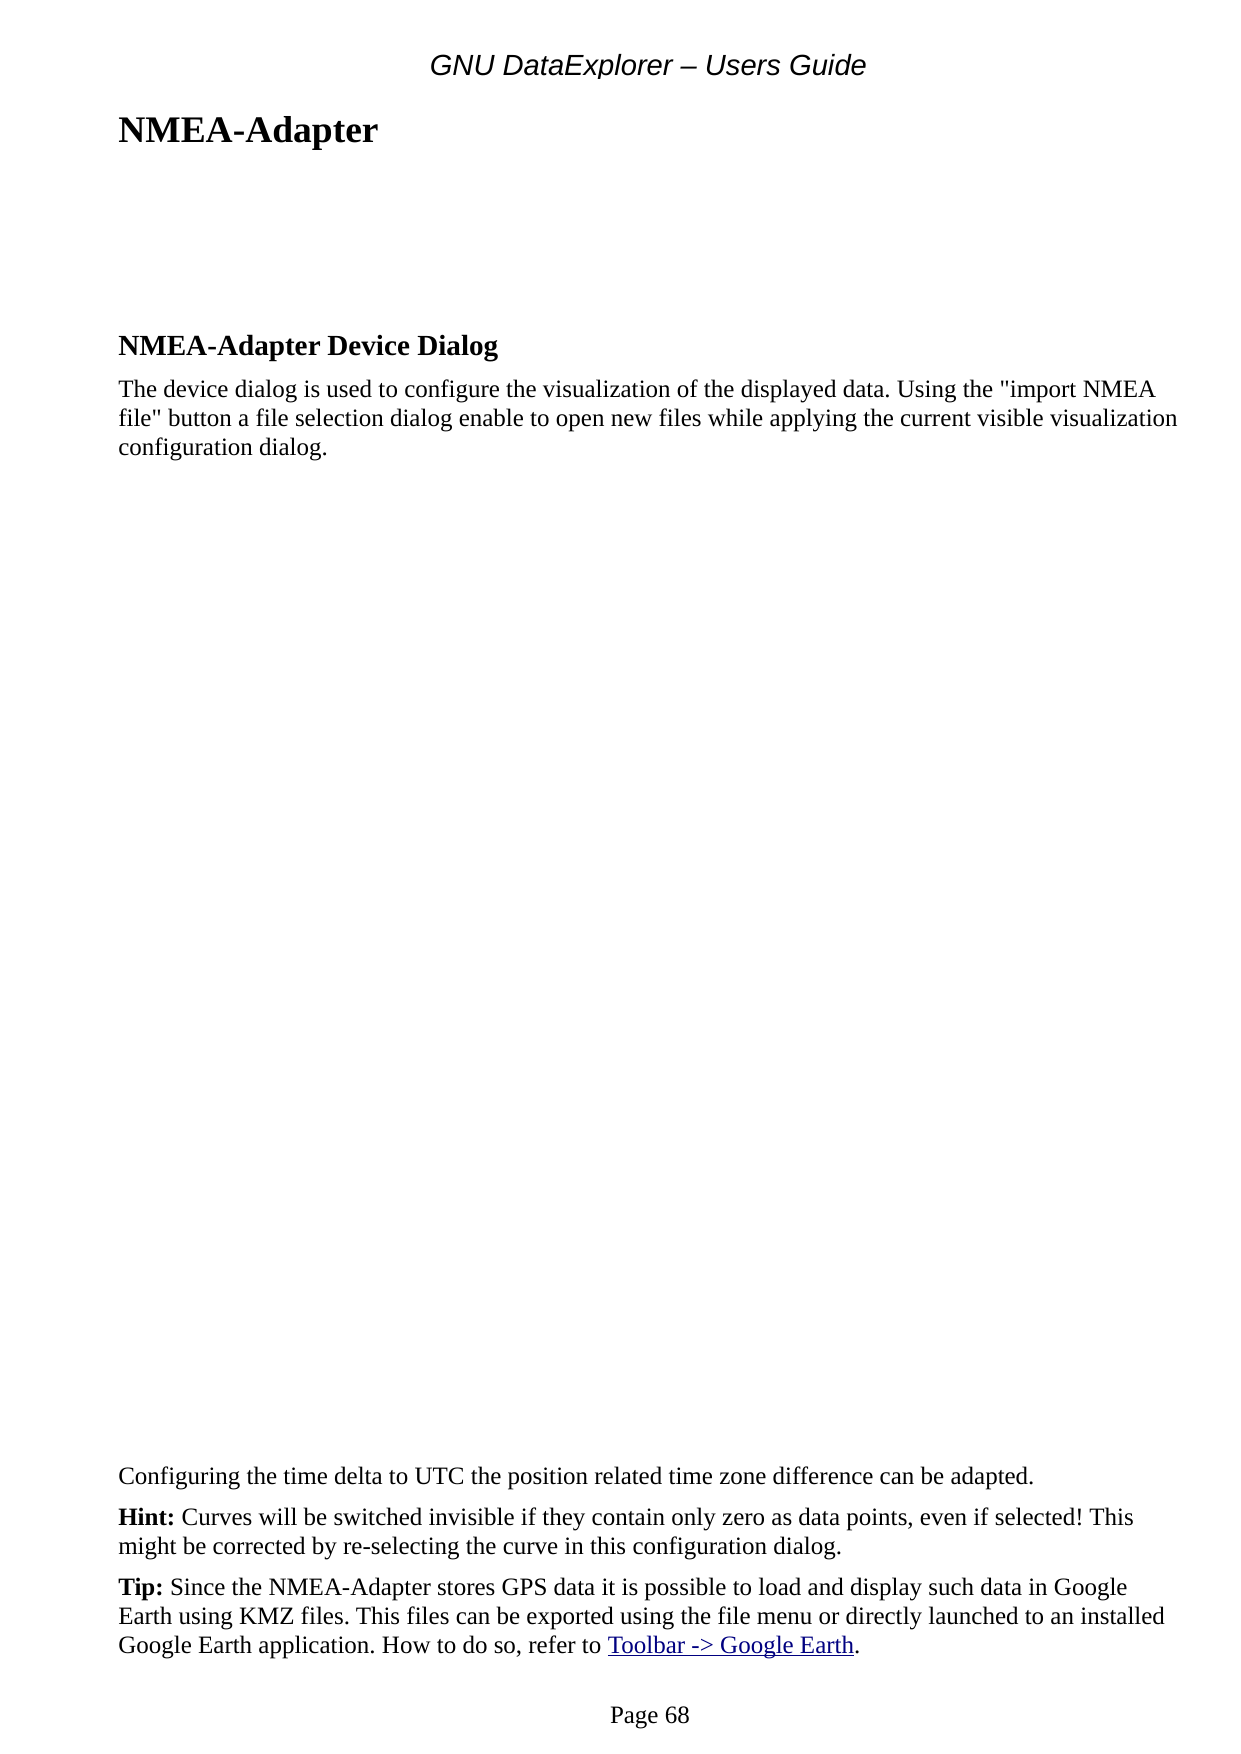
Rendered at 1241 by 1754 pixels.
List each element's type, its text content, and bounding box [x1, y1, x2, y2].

text Tip: Since the NMEA-Adapter stores GPS data it is possible to load and display such data in Google Earth using KMZ files. This files can be exported using the file menu or directly launched to an installed Google Earth application. How to do so, refer to Toolbar -> Google Earth. [118, 1572, 1181, 1659]
subtitle NMEA-Adapter Device Dialog [118, 188, 1181, 362]
subtitle NMEA-Adapter [118, 108, 1181, 151]
text Hint: Curves will be switched invisible if they contain only zero as data points, even if selected! This might be corrected by re-selecting the curve in this configuration dialog. [118, 1502, 1181, 1560]
text Configuring the time delta to UTC the position related time zone difference can be adapted. [118, 1461, 1181, 1490]
text The device dialog is used to configure the visualization of the displayed data. Using the "import NMEA file" button a file selection dialog enable to open new files while applying the current visible visualization configuration dialog. [118, 374, 1181, 460]
